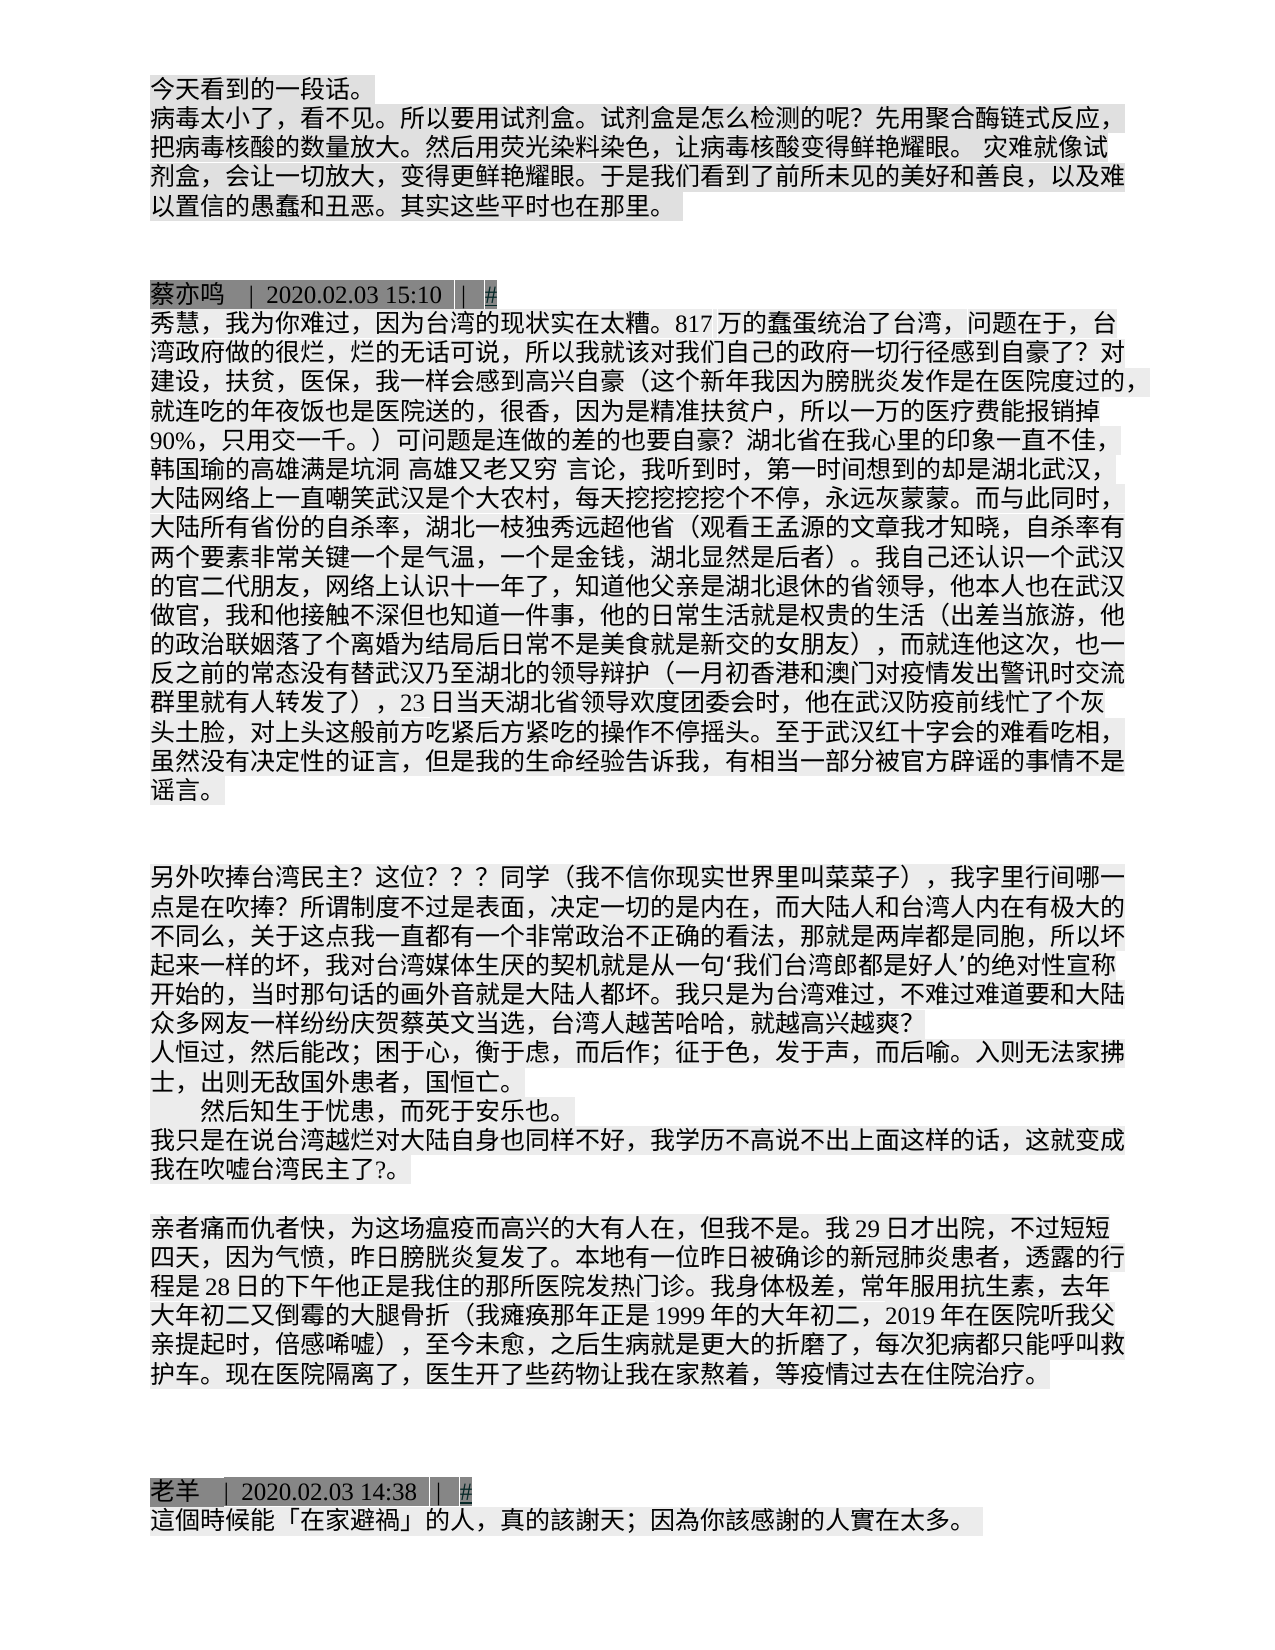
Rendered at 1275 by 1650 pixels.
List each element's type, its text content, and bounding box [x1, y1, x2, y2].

text 今天看到的一段话。 病毒太小了，看不见。所以要用试剂盒。试剂盒是怎么检测的呢？先用聚合酶链式反应，把病毒核酸的数量放大。然后用荧光染料染色，让病毒核酸变得鲜艳耀眼。 灾难就像试剂盒，会让一切放大，变得更鲜艳耀眼。于是我们看到了前所未见的美好和善良，以及难以置信的愚蠢和丑恶。其实这些平时也在那里。 [150, 75, 1125, 255]
text 蔡亦鸣 | 2020.02.03 15:10 | # [150, 280, 1125, 309]
text 這個時候能「在家避禍」的人，真的該謝天；因為你該感謝的人實在太多。 [150, 1507, 1125, 1565]
text 秀慧，我为你难过，因为台湾的现状实在太糟。817万的蠢蛋统治了台湾，问题在于，台湾政府做的很烂，烂的无话可说，所以我就该对我们自己的政府一切行径感到自豪了？对建设，扶贫，医保，我一样会感到高兴自豪（这个新年我因为膀胱炎发作是在医院度过的，就连吃的年夜饭也是医院送的，很香，因为是精准扶贫户，所以一万的医疗费能报销掉90%，只用交一千。）可问题是连做的差的也要自豪？湖北省在我心里的印象一直不佳，韩国瑜的高雄满是坑洞 高雄又老又穷 言论，我听到时，第一时间想到的却是湖北武汉，大陆网络上一直嘲笑武汉是个大农村，每天挖挖挖挖个不停，永远灰蒙蒙。而与此同时，大陆所有省份的自杀率，湖北一枝独秀远超他省（观看王孟源的文章我才知晓，自杀率有两个要素非常关键一个是气温，一个是金钱，湖北显然是后者）。我自己还认识一个武汉的官二代朋友，网络上认识十一年了，知道他父亲是湖北退休的省领导，他本人也在武汉做官，我和他接触不深但也知道一件事，他的日常生活就是权贵的生活（出差当旅游，他的政治联姻落了个离婚为结局后日常不是美食就是新交的女朋友），而就连他这次，也一反之前的常态没有替武汉乃至湖北的领导辩护（一月初香港和澳门对疫情发出警讯时交流群里就有人转发了），23日当天湖北省领导欢度团委会时，他在武汉防疫前线忙了个灰头土脸，对上头这般前方吃紧后方紧吃的操作不停摇头。至于武汉红十字会的难看吃相，虽然没有决定性的证言，但是我的生命经验告诉我，有相当一部分被官方辟谣的事情不是谣言。 另外吹捧台湾民主？这位？？？同学（我不信你现实世界里叫菜菜子），我字里行间哪一点是在吹捧？所谓制度不过是表面，决定一切的是内在，而大陆人和台湾人内在有极大的不同么，关于这点我一直都有一个非常政治不正确的看法，那就是两岸都是同胞，所以坏起来一样的坏，我对台湾媒体生厌的契机就是从一句‘我们台湾郎都是好人’的绝对性宣称开始的，当时那句话的画外音就是大陆人都坏。我只是为台湾难过，不难过难道要和大陆众多网友一样纷纷庆贺蔡英文当选，台湾人越苦哈哈，就越高兴越爽？ 人恒过，然后能改；困于心，衡于虑，而后作；征于色，发于声，而后喻。入则无法家拂士，出则无敌国外患者，国恒亡。 然后知生于忧患，而死于安乐也。 我只是在说台湾越烂对大陆自身也同样不好，我学历不高说不出上面这样的话，这就变成我在吹嘘台湾民主了?。 亲者痛而仇者快，为这场瘟疫而高兴的大有人在，但我不是。我29日才出院，不过短短四天，因为气愤，昨日膀胱炎复发了。本地有一位昨日被确诊的新冠肺炎患者，透露的行程是28日的下午他正是我住的那所医院发热门诊。我身体极差，常年服用抗生素，去年大年初二又倒霉的大腿骨折（我瘫痪那年正是1999年的大年初二，2019年在医院听我父亲提起时，倍感唏嘘），至今未愈，之后生病就是更大的折磨了，每次犯病都只能呼叫救护车。现在医院隔离了，医生开了些药物让我在家熬着，等疫情过去在住院治疗。 [150, 309, 1125, 1452]
text 老羊 | 2020.02.03 14:38 | # [150, 1477, 1125, 1507]
